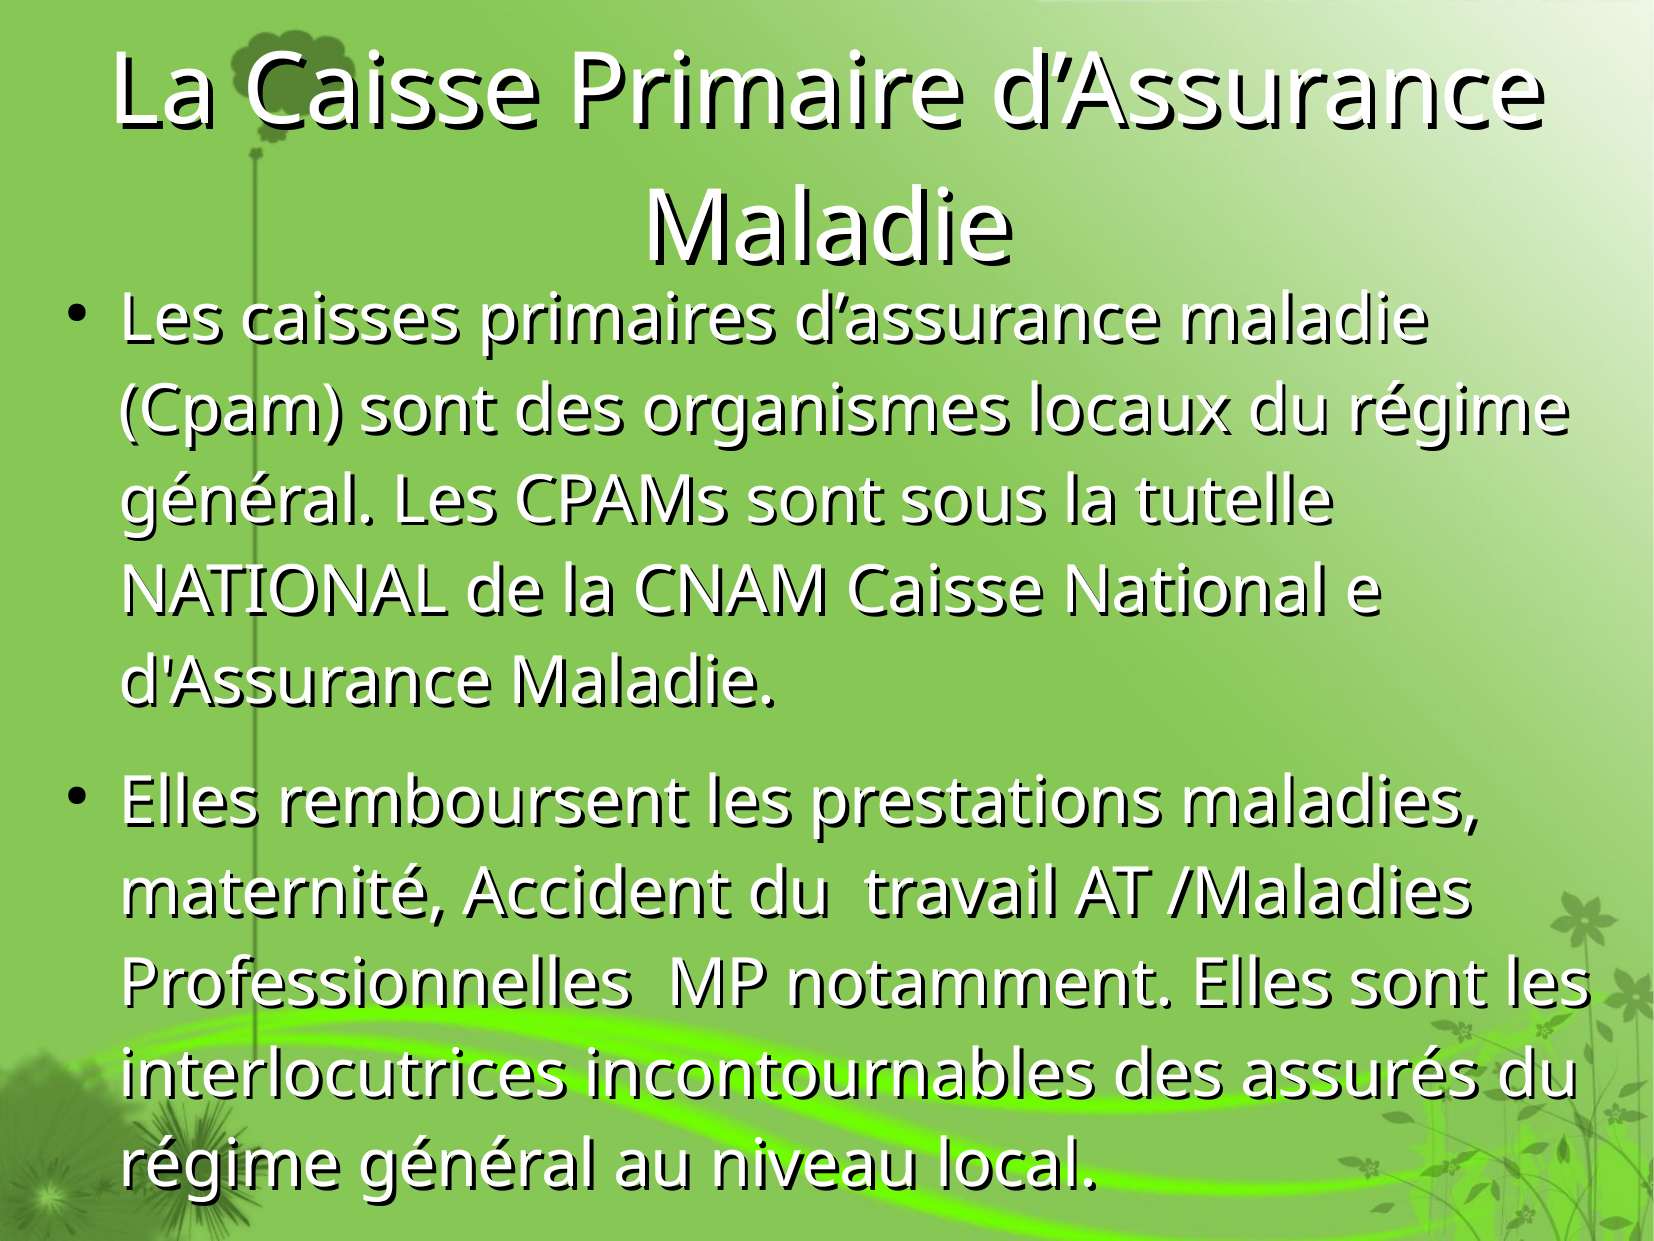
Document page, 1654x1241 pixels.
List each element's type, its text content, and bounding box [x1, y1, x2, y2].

picture [0, 0, 1654, 1241]
list Les caisses primaires d’assurance maladie (Cpam) sont des organismes locaux du régime général. Les CPAMs sont sous la tutelle NATIONAL de la CNAM Caisse National e d'Assurance Maladie. Elles remboursent les prestations maladies, maternité, Accident du travail AT /Maladies Professionnelles MP notamment. Elles sont les interlocutrices incontournables des assurés du régime général au niveau local. La CPAM de Nantes : Deux sites Saint Nazaire et Nantes Beaulien , environ 900 agents. [47, 269, 1654, 1241]
title La Caisse Primaire d’Assurance Maladie [82, 16, 1571, 269]
